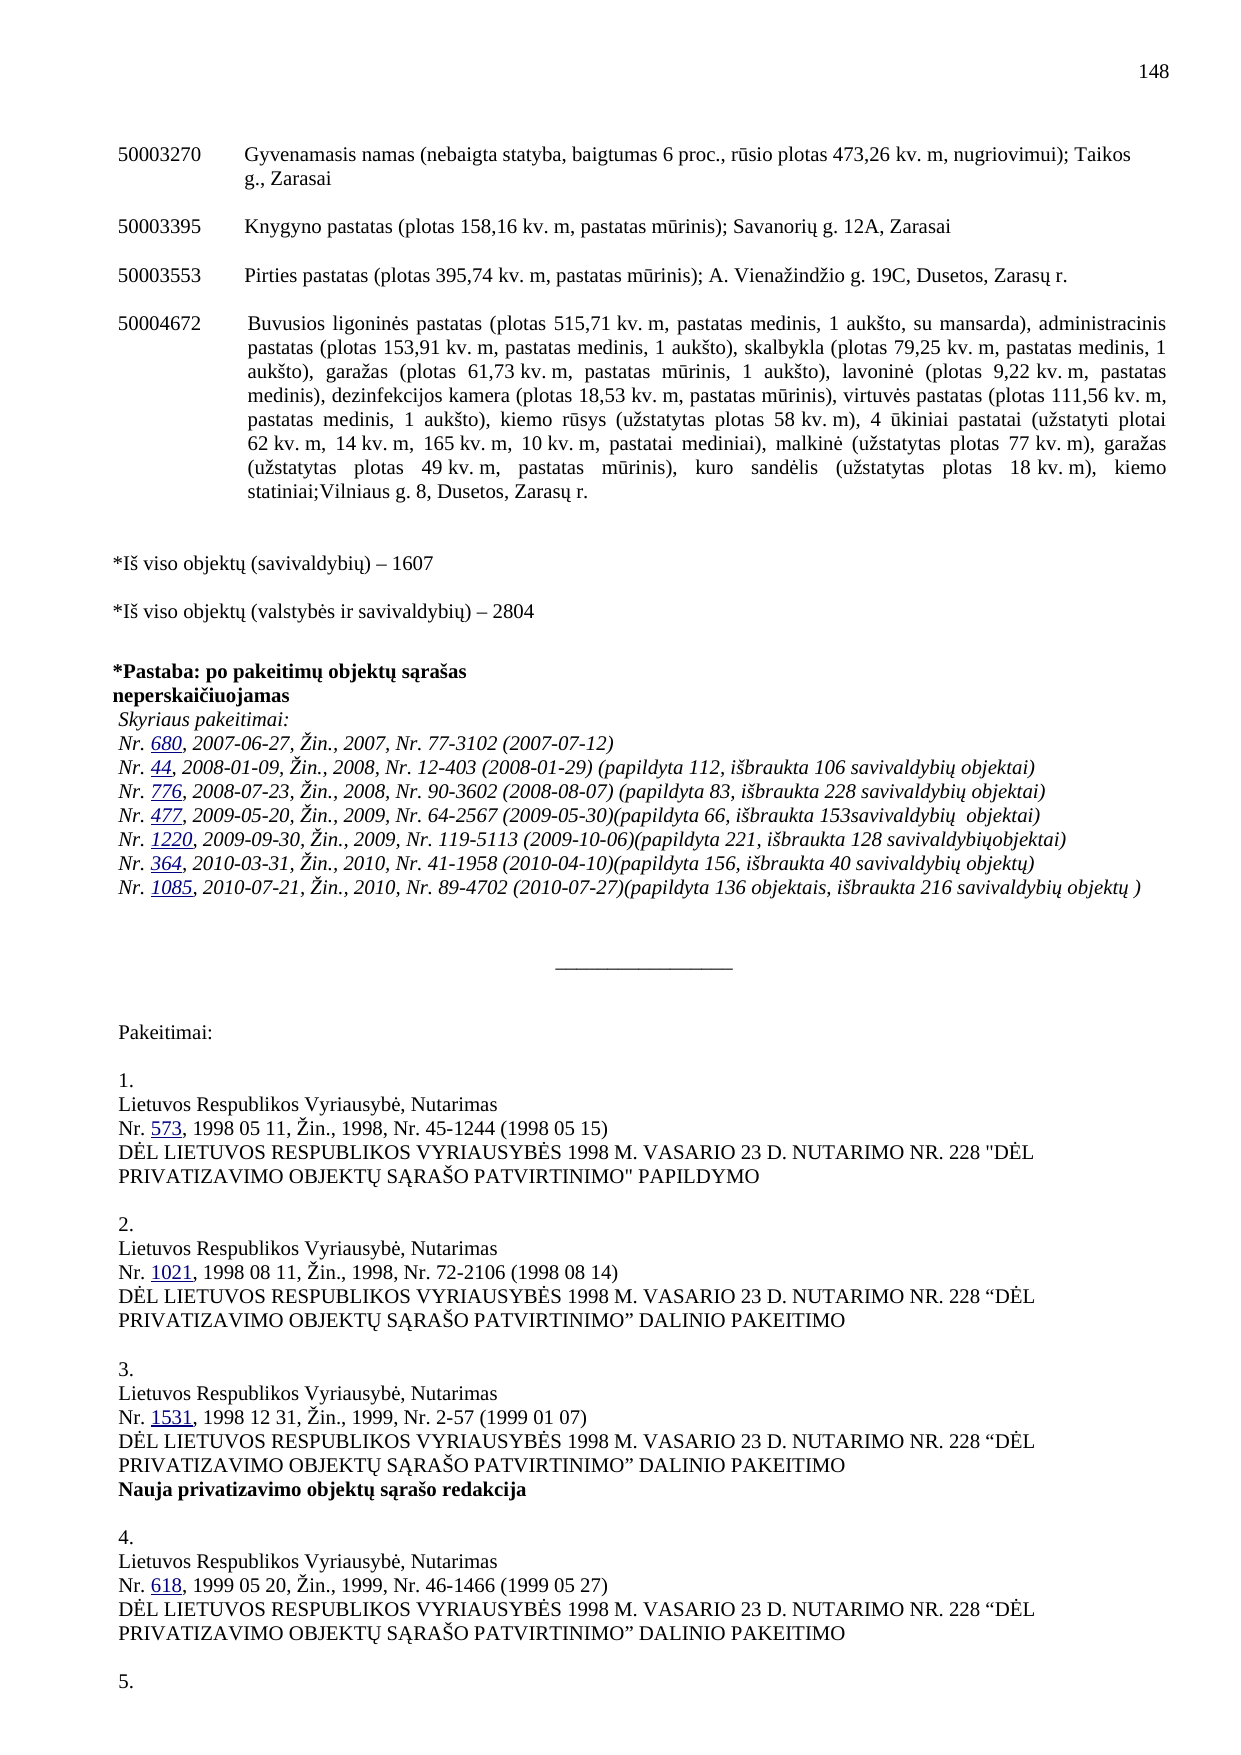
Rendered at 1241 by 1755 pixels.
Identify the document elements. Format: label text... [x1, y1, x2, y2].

table_cell [1207, 551, 1240, 575]
table_cell [1198, 311, 1207, 503]
text _________________ [118, 947, 1169, 972]
table_cell [631, 551, 764, 575]
table_cell 50003553 [101, 263, 233, 287]
table_cell [101, 575, 1198, 599]
table_cell [1198, 599, 1207, 629]
table_cell [1193, 263, 1198, 287]
table_cell [1198, 659, 1207, 707]
table_cell [1207, 503, 1240, 527]
table_cell [1207, 527, 1240, 551]
table_cell [1148, 142, 1163, 190]
table_cell [631, 599, 764, 629]
text DĖL LIETUVOS RESPUBLIKOS VYRIAUSYBĖS 1998 M. VASARIO 23 D. NUTARIMO NR. 228 “DĖL PRIVATIZAVIMO OBJEKTŲ SĄRAŠO PATVIRTINIMO” DALINIO PAKEITIMO [118, 1597, 1169, 1645]
table_cell [1163, 142, 1178, 190]
table_cell [1193, 311, 1198, 503]
table_cell [631, 629, 764, 659]
text Nr. 680, 2007-06-27, Žin., 2007, Nr. 77-3102 (2007-07-12) [118, 731, 1169, 755]
table_cell [1178, 214, 1192, 238]
table_cell Knygyno pastatas (plotas 158,16 kv. m, pastatas mūrinis); Savanorių g. 12A, Zarasai [233, 214, 1148, 238]
text Nr. 776, 2008-07-23, Žin., 2008, Nr. 90-3602 (2008-08-07) (papildyta 83, išbraukta 228 savivaldybių objektai) [118, 779, 1169, 803]
text 5. [118, 1669, 1169, 1693]
table_cell [101, 239, 1198, 262]
text Nr. 573, 1998 05 11, Žin., 1998, Nr. 45-1244 (1998 05 15) [118, 1116, 1169, 1140]
table_cell Pirties pastatas (plotas 395,74 kv. m, pastatas mūrinis); A. Vienažindžio g. 19C, Dusetos, Zarasų r. [233, 263, 1178, 287]
table_cell *Iš viso objektų (valstybės ir savivaldybių) – 2804 [101, 599, 631, 629]
text Lietuvos Respublikos Vyriausybė, Nutarimas [118, 1236, 1169, 1260]
text Nr. 618, 1999 05 20, Žin., 1999, Nr. 46-1466 (1999 05 27) [118, 1573, 1169, 1597]
text Nr. 1021, 1998 08 11, Žin., 1998, Nr. 72-2106 (1998 08 14) [118, 1260, 1169, 1284]
text Lietuvos Respublikos Vyriausybė, Nutarimas [118, 1092, 1169, 1116]
table_cell [101, 527, 1198, 551]
table_cell 50003270 [101, 142, 233, 190]
table_cell [101, 629, 631, 659]
table_cell [1178, 142, 1192, 190]
text DĖL LIETUVOS RESPUBLIKOS VYRIAUSYBĖS 1998 M. VASARIO 23 D. NUTARIMO NR. 228 "DĖL PRIVATIZAVIMO OBJEKTŲ SĄRAŠO PATVIRTINIMO" PAPILDYMO [118, 1140, 1169, 1188]
text 2. [118, 1212, 1169, 1236]
table_cell [1198, 629, 1207, 659]
table_cell [1207, 287, 1240, 311]
text 4. [118, 1525, 1169, 1549]
table_cell *Iš viso objektų (savivaldybių) – 1607 [101, 551, 631, 575]
table_cell [1207, 659, 1240, 707]
table_cell [1148, 214, 1163, 238]
table_cell [764, 629, 1198, 659]
table_cell [1198, 214, 1207, 238]
table_cell [1207, 311, 1240, 503]
table_cell [1207, 263, 1240, 287]
table_cell [1207, 142, 1240, 190]
text 1. [118, 1068, 1169, 1092]
text Skyriaus pakeitimai: [118, 707, 1169, 731]
table_cell Gyvenamasis namas (nebaigta statyba, baigtumas 6 proc., rūsio plotas 473,26 kv. m, nugriovimui); Taikos g., Zarasai [233, 142, 1148, 190]
text DĖL LIETUVOS RESPUBLIKOS VYRIAUSYBĖS 1998 M. VASARIO 23 D. NUTARIMO NR. 228 “DĖL PRIVATIZAVIMO OBJEKTŲ SĄRAŠO PATVIRTINIMO” DALINIO PAKEITIMO [118, 1429, 1169, 1477]
table_cell [1207, 118, 1240, 142]
table_cell [1193, 142, 1198, 190]
table_cell [1207, 629, 1240, 659]
text Nauja privatizavimo objektų sąrašo redakcija [118, 1477, 1169, 1501]
table_cell [1178, 311, 1192, 503]
table_cell [101, 287, 1198, 311]
table_cell [764, 599, 1198, 629]
table_cell [1207, 190, 1240, 214]
table_cell [1163, 214, 1178, 238]
table_cell 50003395 [101, 214, 233, 238]
table_cell 50004672 [101, 311, 233, 503]
text 3. [118, 1357, 1169, 1381]
text Lietuvos Respublikos Vyriausybė, Nutarimas [118, 1381, 1169, 1405]
table_cell [1207, 575, 1240, 599]
table_cell [1207, 599, 1240, 629]
text Nr. 44, 2008-01-09, Žin., 2008, Nr. 12-403 (2008-01-29) (papildyta 112, išbraukta 106 savivaldybių objektai) [118, 755, 1169, 779]
text Lietuvos Respublikos Vyriausybė, Nutarimas [118, 1549, 1169, 1573]
text Nr. 1085, 2010-07-21, Žin., 2010, Nr. 89-4702 (2010-07-27)(papildyta 136 objektais, išbraukta 216 savivaldybių objektų ) [118, 875, 1169, 899]
table_cell Buvusios ligoninės pastatas (plotas 515,71 kv. m, pastatas medinis, 1 aukšto, su mansarda), administracinis pastatas (plotas 153,91 kv. m, pastatas medinis, 1 aukšto), skalbykla (plotas 79,25 kv. m, pastatas medinis, 1 aukšto), garažas (plotas 61,73 kv. m, pastatas mūrinis, 1 aukšto), lavoninė (plotas 9,22 kv. m, pastatas medinis), dezinfekcijos kamera (plotas 18,53 kv. m, pastatas mūrinis), virtuvės pastatas (plotas 111,56 kv. m, pastatas medinis, 1 aukšto), kiemo rūsys (užstatytas plotas 58 kv. m), 4 ūkiniai pastatai (užstatyti plotai 62 kv. m, 14 kv. m, 165 kv. m, 10 kv. m, pastatai mediniai), malkinė (užstatytas plotas 77 kv. m), garažas (užstatytas plotas 49 kv. m, pastatas mūrinis), kuro sandėlis (užstatytas plotas 18 kv. m), kiemo statiniai;Vilniaus g. 8, Dusetos, Zarasų r. [233, 311, 1178, 503]
text Nr. 477, 2009-05-20, Žin., 2009, Nr. 64-2567 (2009-05-30)(papildyta 66, išbraukta 153savivaldybių objektai) [118, 803, 1169, 827]
text Nr. 364, 2010-03-31, Žin., 2010, Nr. 41-1958 (2010-04-10)(papildyta 156, išbraukta 40 savivaldybių objektų) [118, 851, 1169, 875]
table_cell [101, 503, 1198, 527]
table_cell [1198, 503, 1207, 527]
text Nr. 1531, 1998 12 31, Žin., 1999, Nr. 2-57 (1999 01 07) [118, 1405, 1169, 1429]
table_cell [1207, 239, 1240, 262]
table_cell [1198, 118, 1207, 142]
table_cell [101, 190, 1198, 214]
table_cell [1178, 263, 1192, 287]
text DĖL LIETUVOS RESPUBLIKOS VYRIAUSYBĖS 1998 M. VASARIO 23 D. NUTARIMO NR. 228 “DĖL PRIVATIZAVIMO OBJEKTŲ SĄRAŠO PATVIRTINIMO” DALINIO PAKEITIMO [118, 1284, 1169, 1332]
table_cell [631, 659, 764, 707]
table_cell [1198, 239, 1207, 262]
table_cell [1207, 214, 1240, 238]
table_cell [1198, 263, 1207, 287]
table_cell [1198, 527, 1207, 551]
text Nr. 1220, 2009-09-30, Žin., 2009, Nr. 119-5113 (2009-10-06)(papildyta 221, išbraukta 128 savivaldybiųobjektai) [118, 827, 1169, 851]
text Pakeitimai: [118, 1020, 1169, 1044]
table_cell *Pastaba: po pakeitimų objektų sąrašas neperskaičiuojamas [101, 659, 631, 707]
table_cell [1198, 190, 1207, 214]
table_cell [764, 659, 1198, 707]
table_cell [1198, 575, 1207, 599]
table_cell [764, 551, 1198, 575]
table_cell [1198, 551, 1207, 575]
table_cell [1193, 214, 1198, 238]
table_cell [1198, 287, 1207, 311]
table_cell [101, 118, 1198, 142]
table_cell [1198, 142, 1207, 190]
